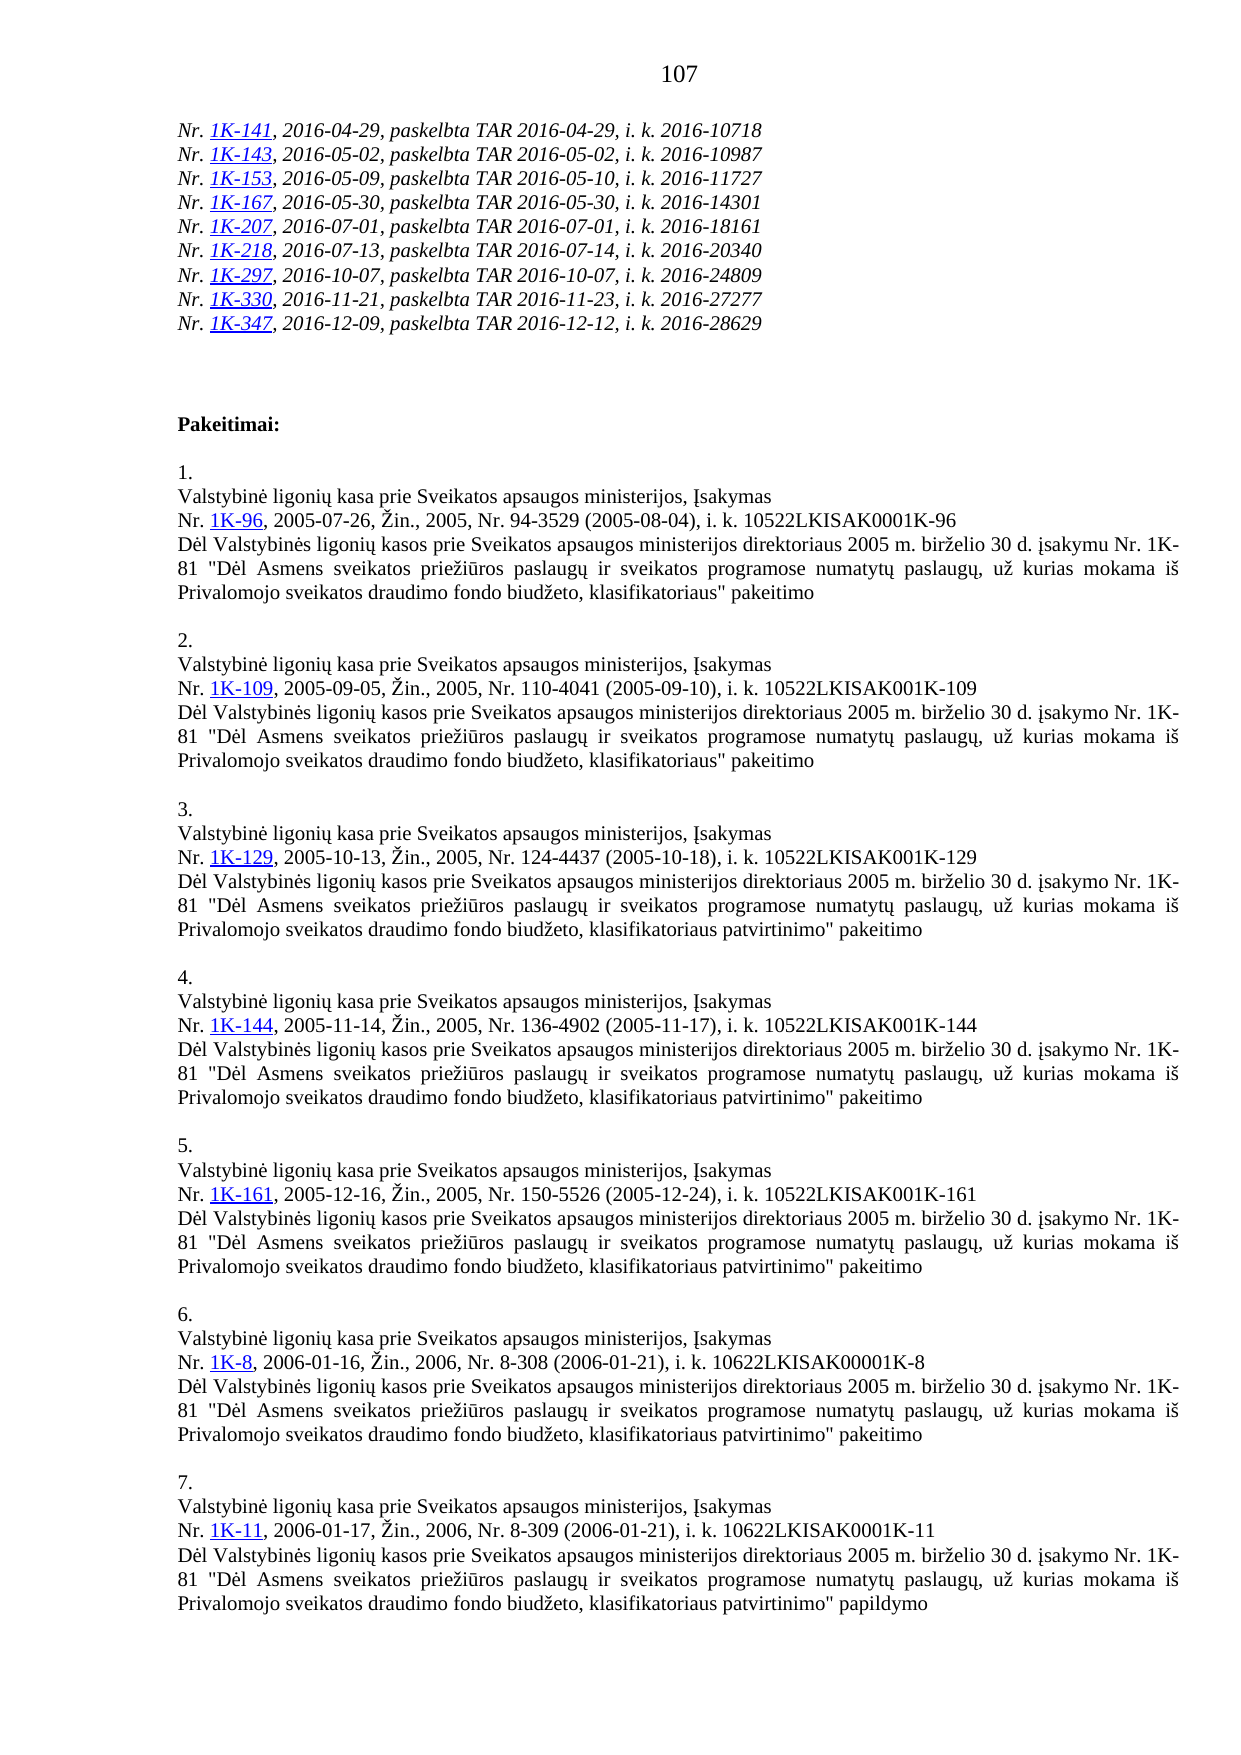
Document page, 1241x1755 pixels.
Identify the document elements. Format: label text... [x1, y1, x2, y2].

text Nr. 1K-144, 2005-11-14, Žin., 2005, Nr. 136-4902 (2005-11-17), i. k. 10522LKISAK001K-144 [177, 1013, 1181, 1037]
text Valstybinė ligonių kasa prie Sveikatos apsaugos ministerijos, Įsakymas [177, 821, 1181, 845]
text Dėl Valstybinės ligonių kasos prie Sveikatos apsaugos ministerijos direktoriaus 2005 m. birželio 30 d. įsakymo Nr. 1K- 81 "Dėl Asmens sveikatos priežiūros paslaugų ir sveikatos programose numatytų paslaugų, už kurias mokama iš Privalomojo sveikatos draudimo fondo biudžeto, klasifikatoriaus patvirtinimo" papildymo [177, 1542, 1181, 1615]
text 1. [177, 460, 1181, 484]
text Valstybinė ligonių kasa prie Sveikatos apsaugos ministerijos, Įsakymas [177, 1326, 1181, 1350]
text Dėl Valstybinės ligonių kasos prie Sveikatos apsaugos ministerijos direktoriaus 2005 m. birželio 30 d. įsakymo Nr. 1K-81 "Dėl Asmens sveikatos priežiūros paslaugų ir sveikatos programose numatytų paslaugų, už kurias mokama iš Privalomojo sveikatos draudimo fondo biudžeto, klasifikatoriaus" pakeitimo [177, 700, 1181, 772]
text Nr. 1K-153, 2016-05-09, paskelbta TAR 2016-05-10, i. k. 2016-11727 [177, 166, 1181, 190]
text Valstybinė ligonių kasa prie Sveikatos apsaugos ministerijos, Įsakymas [177, 1157, 1181, 1182]
text Dėl Valstybinės ligonių kasos prie Sveikatos apsaugos ministerijos direktoriaus 2005 m. birželio 30 d. įsakymo Nr. 1K-81 "Dėl Asmens sveikatos priežiūros paslaugų ir sveikatos programose numatytų paslaugų, už kurias mokama iš Privalomojo sveikatos draudimo fondo biudžeto, klasifikatoriaus patvirtinimo" pakeitimo [177, 1206, 1181, 1278]
text Dėl Valstybinės ligonių kasos prie Sveikatos apsaugos ministerijos direktoriaus 2005 m. birželio 30 d. įsakymo Nr. 1K-81 "Dėl Asmens sveikatos priežiūros paslaugų ir sveikatos programose numatytų paslaugų, už kurias mokama iš Privalomojo sveikatos draudimo fondo biudžeto, klasifikatoriaus patvirtinimo" pakeitimo [177, 869, 1181, 941]
text Nr. 1K-11, 2006-01-17, Žin., 2006, Nr. 8-309 (2006-01-21), i. k. 10622LKISAK0001K-11 [177, 1518, 1181, 1542]
text Nr. 1K-143, 2016-05-02, paskelbta TAR 2016-05-02, i. k. 2016-10987 [177, 142, 1181, 166]
text Dėl Valstybinės ligonių kasos prie Sveikatos apsaugos ministerijos direktoriaus 2005 m. birželio 30 d. įsakymu Nr. 1K-81 "Dėl Asmens sveikatos priežiūros paslaugų ir sveikatos programose numatytų paslaugų, už kurias mokama iš Privalomojo sveikatos draudimo fondo biudžeto, klasifikatoriaus" pakeitimo [177, 532, 1181, 604]
text Valstybinė ligonių kasa prie Sveikatos apsaugos ministerijos, Įsakymas [177, 484, 1181, 508]
text Nr. 1K-141, 2016-04-29, paskelbta TAR 2016-04-29, i. k. 2016-10718 [177, 118, 1181, 142]
text Dėl Valstybinės ligonių kasos prie Sveikatos apsaugos ministerijos direktoriaus 2005 m. birželio 30 d. įsakymo Nr. 1K- 81 "Dėl Asmens sveikatos priežiūros paslaugų ir sveikatos programose numatytų paslaugų, už kurias mokama iš Privalomojo sveikatos draudimo fondo biudžeto, klasifikatoriaus patvirtinimo" pakeitimo [177, 1374, 1181, 1446]
text Nr. 1K-161, 2005-12-16, Žin., 2005, Nr. 150-5526 (2005-12-24), i. k. 10522LKISAK001K-161 [177, 1182, 1181, 1206]
text Valstybinė ligonių kasa prie Sveikatos apsaugos ministerijos, Įsakymas [177, 652, 1181, 676]
text Dėl Valstybinės ligonių kasos prie Sveikatos apsaugos ministerijos direktoriaus 2005 m. birželio 30 d. įsakymo Nr. 1K-81 "Dėl Asmens sveikatos priežiūros paslaugų ir sveikatos programose numatytų paslaugų, už kurias mokama iš Privalomojo sveikatos draudimo fondo biudžeto, klasifikatoriaus patvirtinimo" pakeitimo [177, 1037, 1181, 1109]
text Valstybinė ligonių kasa prie Sveikatos apsaugos ministerijos, Įsakymas [177, 1494, 1181, 1518]
text Nr. 1K-96, 2005-07-26, Žin., 2005, Nr. 94-3529 (2005-08-04), i. k. 10522LKISAK0001K-96 [177, 508, 1181, 532]
text Nr. 1K-167, 2016-05-30, paskelbta TAR 2016-05-30, i. k. 2016-14301 [177, 190, 1181, 214]
text 2. [177, 628, 1181, 652]
text 5. [177, 1133, 1181, 1157]
text 7. [177, 1470, 1181, 1494]
text Nr. 1K-129, 2005-10-13, Žin., 2005, Nr. 124-4437 (2005-10-18), i. k. 10522LKISAK001K-129 [177, 845, 1181, 869]
text Nr. 1K-8, 2006-01-16, Žin., 2006, Nr. 8-308 (2006-01-21), i. k. 10622LKISAK00001K-8 [177, 1350, 1181, 1374]
text Nr. 1K-330, 2016-11-21, paskelbta TAR 2016-11-23, i. k. 2016-27277 [177, 287, 1181, 311]
text Nr. 1K-207, 2016-07-01, paskelbta TAR 2016-07-01, i. k. 2016-18161 [177, 214, 1181, 238]
text 4. [177, 965, 1181, 989]
text 3. [177, 797, 1181, 821]
text Valstybinė ligonių kasa prie Sveikatos apsaugos ministerijos, Įsakymas [177, 989, 1181, 1013]
text Nr. 1K-109, 2005-09-05, Žin., 2005, Nr. 110-4041 (2005-09-10), i. k. 10522LKISAK001K-109 [177, 676, 1181, 700]
text Nr. 1K-218, 2016-07-13, paskelbta TAR 2016-07-14, i. k. 2016-20340 [177, 238, 1181, 262]
text Nr. 1K-347, 2016-12-09, paskelbta TAR 2016-12-12, i. k. 2016-28629 [177, 311, 1181, 335]
text 6. [177, 1302, 1181, 1326]
text Nr. 1K-297, 2016-10-07, paskelbta TAR 2016-10-07, i. k. 2016-24809 [177, 262, 1181, 287]
text Pakeitimai: [177, 412, 1181, 436]
